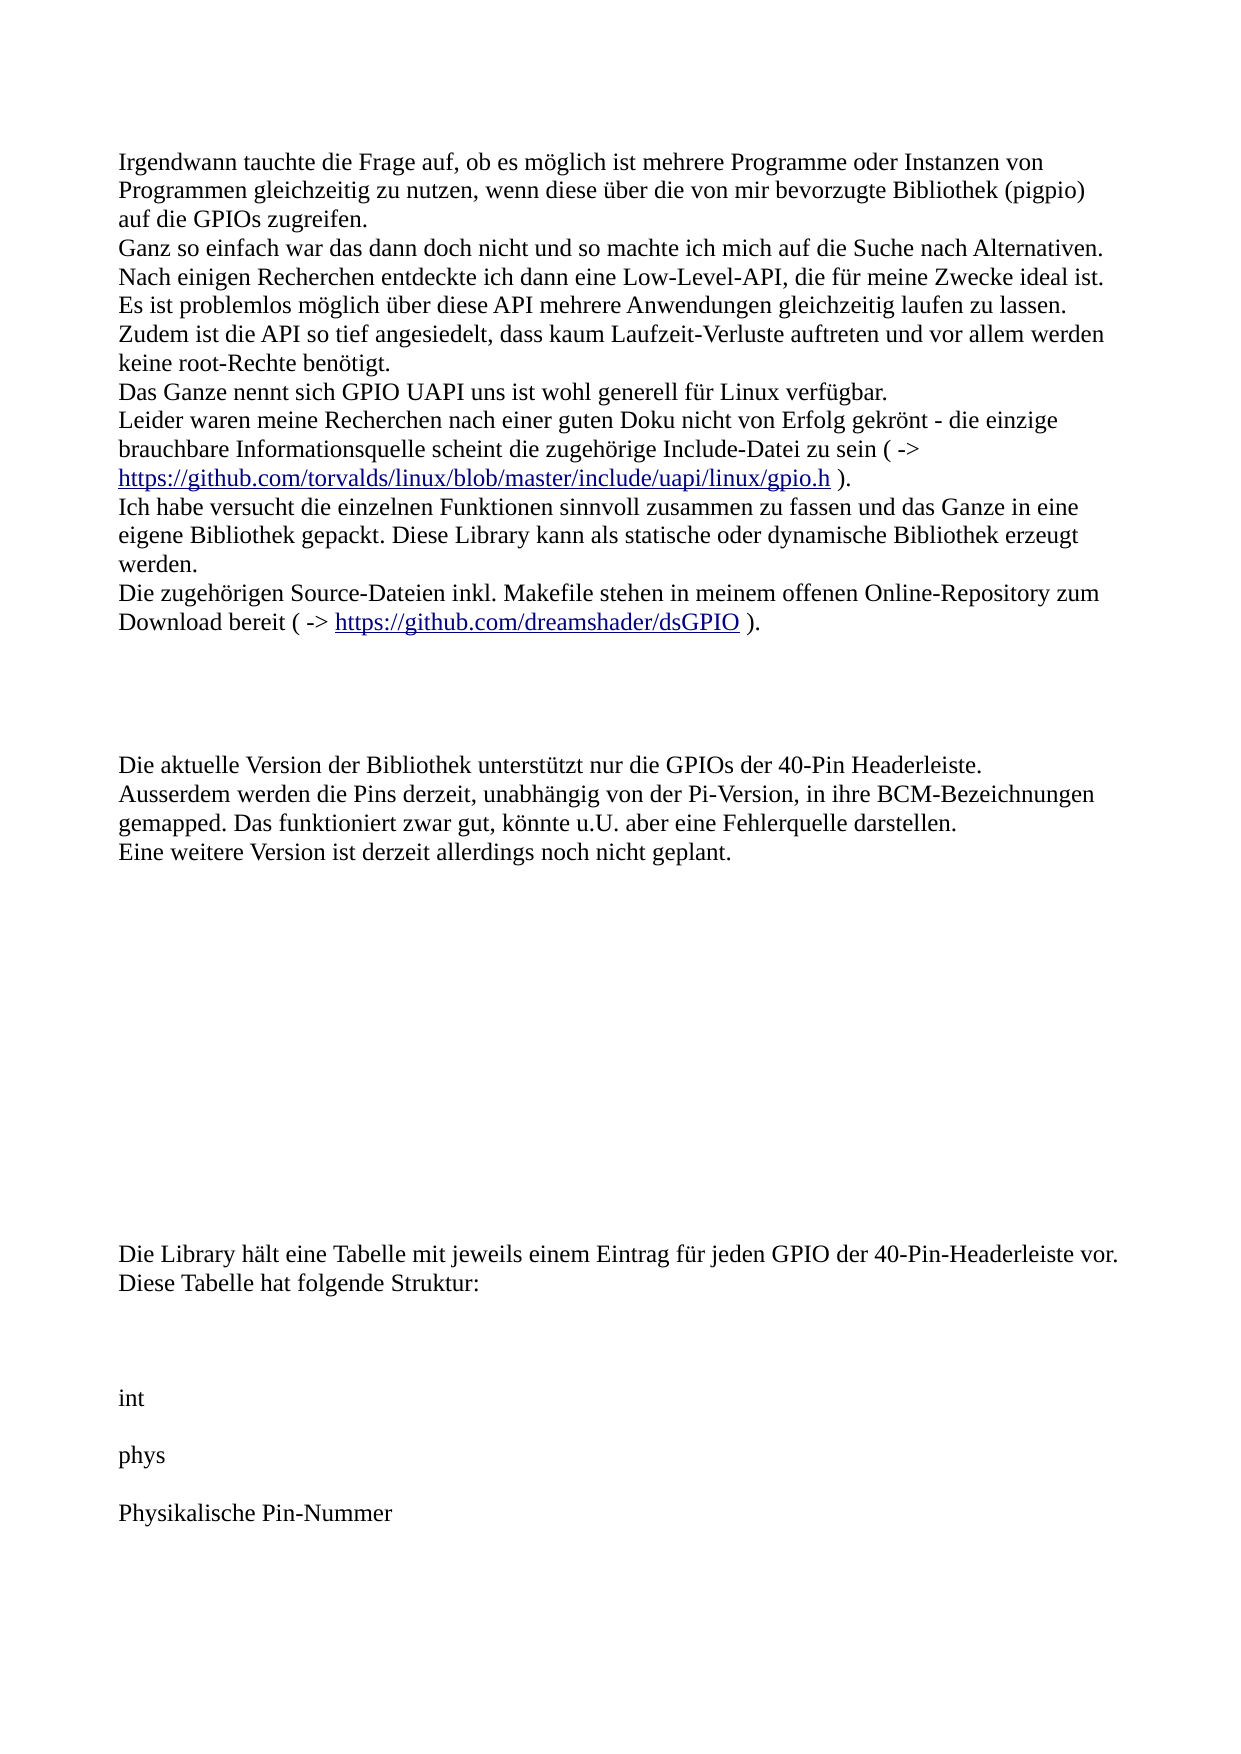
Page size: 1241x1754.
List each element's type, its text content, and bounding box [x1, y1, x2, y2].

text phys [118, 1441, 1122, 1469]
text Das Ganze nennt sich GPIO UAPI uns ist wohl generell für Linux verfügbar. [118, 377, 1122, 406]
text Allgemeines [118, 1211, 1122, 1239]
text int [118, 1383, 1122, 1412]
text Die Library hält eine Tabelle mit jeweils einem Eintrag für jeden GPIO der 40-Pin-Headerleiste vor. [118, 1239, 1122, 1268]
text Diese Tabelle hat folgende Struktur: [118, 1268, 1122, 1297]
text Die zugehörigen Source-Dateien inkl. Makefile stehen in meinem offenen Online-Repository zum Download bereit ( -> https://github.com/dreamshader/dsGPIO ). [118, 578, 1122, 636]
text Leider waren meine Recherchen nach einer guten Doku nicht von Erfolg gekrönt - die einzige brauchbare Informationsquelle scheint die zugehörige Include-Datei zu sein ( -> https://github.com/torvalds/linux/blob/master/include/uapi/linux/gpio.h ). [118, 406, 1122, 492]
text Ganz so einfach war das dann doch nicht und so machte ich mich auf die Suche nach Alternativen. [118, 233, 1122, 262]
text Physikalische Pin-Nummer [118, 1498, 1122, 1527]
text Ich habe versucht die einzelnen Funktionen sinnvoll zusammen zu fassen und das Ganze in eine eigene Bibliothek gepackt. Diese Library kann als statische oder dynamische Bibliothek erzeugt werden. [118, 492, 1122, 578]
text Es ist problemlos möglich über diese API mehrere Anwendungen gleichzeitig laufen zu lassen. Zudem ist die API so tief angesiedelt, dass kaum Laufzeit-Verluste auftreten und vor allem werden keine root-Rechte benötigt. [118, 291, 1122, 377]
text Nach einigen Recherchen entdeckte ich dann eine Low-Level-API, die für meine Zwecke ideal ist. [118, 262, 1122, 291]
text Beschreibung der Funktionen: [118, 952, 1122, 1009]
text Ausserdem werden die Pins derzeit, unabhängig von der Pi-Version, in ihre BCM-Bezeichnungen gemapped. Das funktioniert zwar gut, könnte u.U. aber eine Fehlerquelle darstellen. [118, 779, 1122, 837]
text Die aktuelle Version der Bibliothek unterstützt nur die GPIOs der 40-Pin Headerleiste. [118, 751, 1122, 779]
text Eine weitere Version ist derzeit allerdings noch nicht geplant. [118, 837, 1122, 866]
text Irgendwann tauchte die Frage auf, ob es möglich ist mehrere Programme oder Instanzen von Programmen gleichzeitig zu nutzen, wenn diese über die von mir bevorzugte Bibliothek (pigpio) auf die GPIOs zugreifen. [118, 147, 1122, 233]
